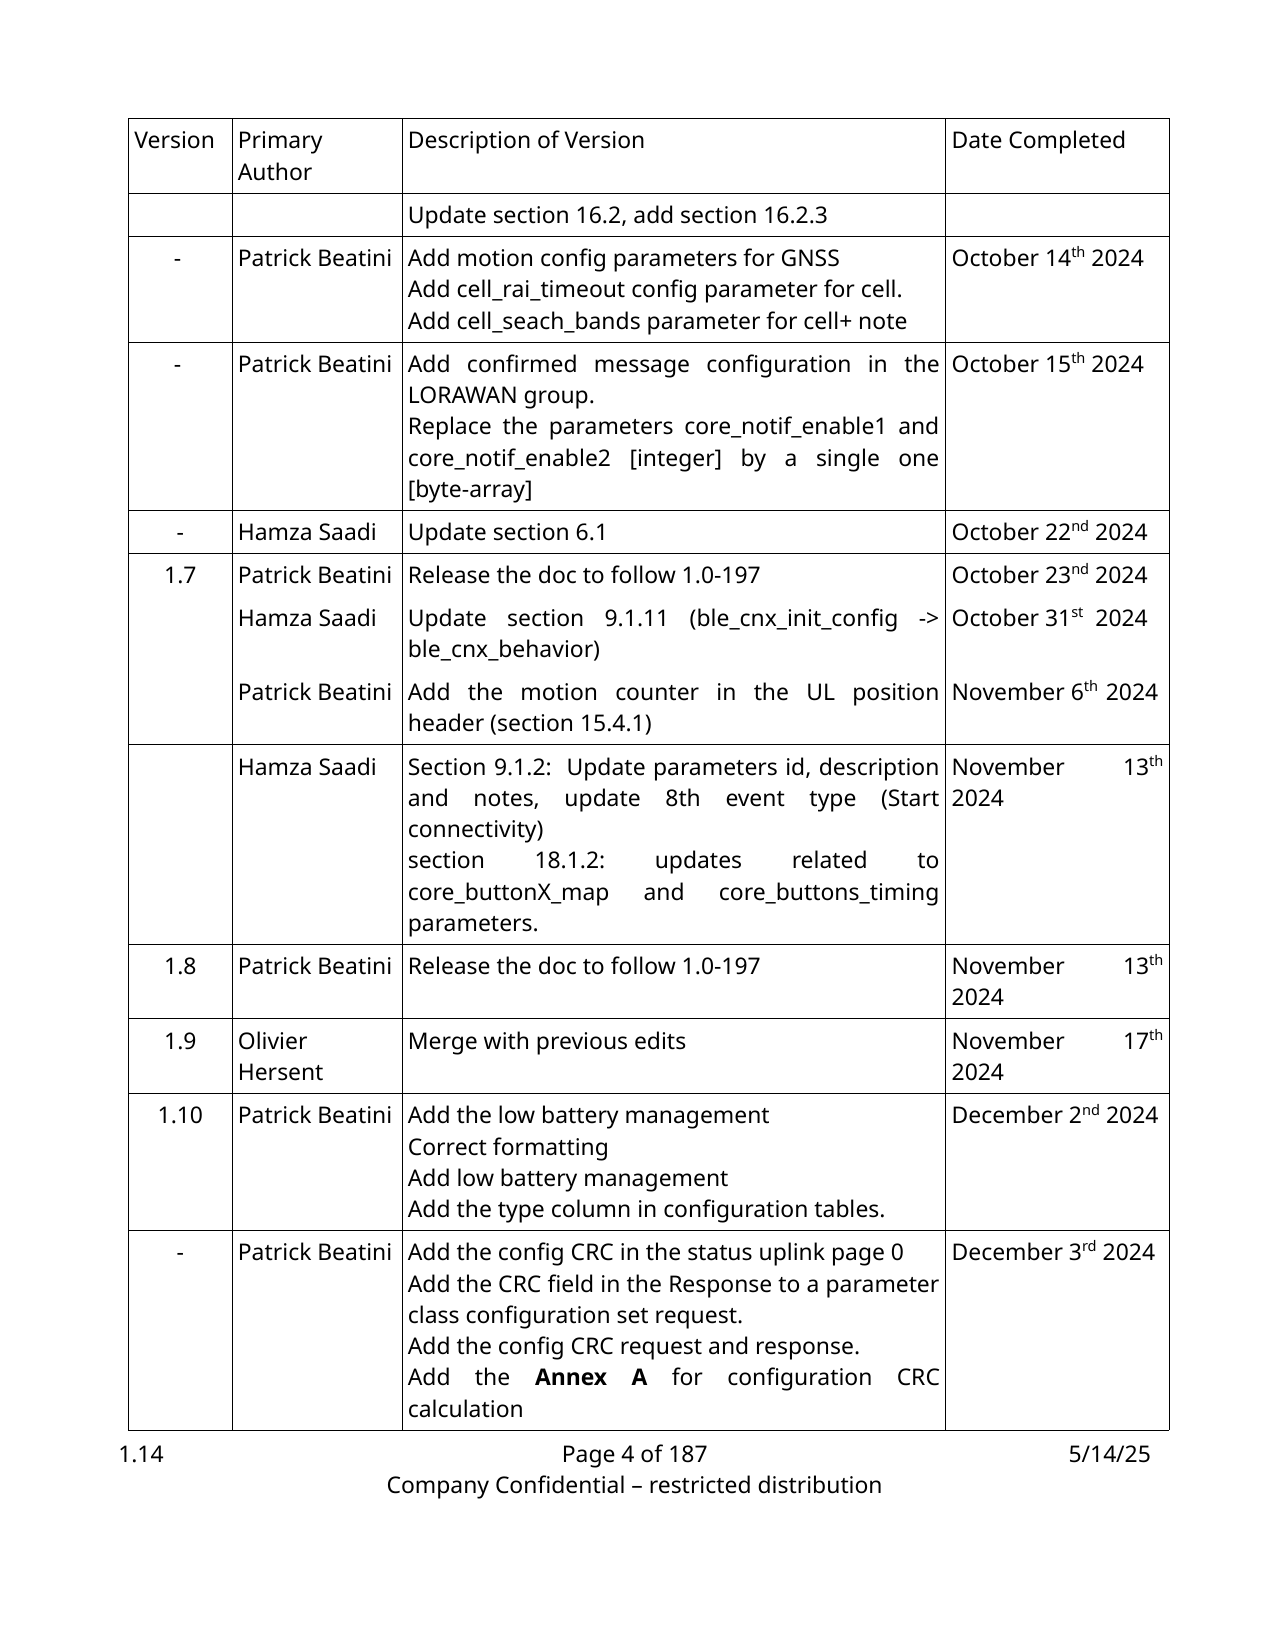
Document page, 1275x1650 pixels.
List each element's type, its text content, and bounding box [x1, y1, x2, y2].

table_cell December 3rd 2024 [946, 1231, 1169, 1429]
table_cell October 22nd 2024 [946, 511, 1169, 553]
table_cell November 13th 2024 [946, 945, 1169, 1018]
table_cell Patrick Beatini [233, 670, 402, 744]
table_cell November 13th 2024 [946, 745, 1169, 944]
table_cell [129, 745, 232, 944]
table_cell 1.8 [129, 945, 232, 1018]
table_cell Olivier Hersent [233, 1019, 402, 1093]
table_header Version [129, 119, 232, 193]
table_cell Hamza Saadi [233, 511, 402, 553]
table_cell 1.7 [129, 554, 232, 596]
table_cell Update section 9.1.11 (ble_cnx_init_config -> ble_cnx_behavior) [403, 596, 945, 670]
table_cell November 17th 2024 [946, 1019, 1169, 1093]
table_cell - [129, 194, 232, 236]
table_cell Patrick Beatini [233, 1231, 402, 1429]
table_cell Patrick Beatini [233, 343, 402, 510]
table_cell Update section 6.1 [403, 511, 945, 553]
table_cell October 15th 2024 [946, 343, 1169, 510]
table_cell - [129, 511, 232, 553]
table_cell October 23nd 2024 [946, 554, 1169, 596]
table_cell Patrick Beatini [233, 945, 402, 1018]
table_header Description of Version [403, 119, 945, 193]
table_cell - [129, 1231, 232, 1429]
table_cell Patrick Beatini [233, 554, 402, 596]
table_cell Release the doc to follow 1.0-197 [403, 945, 945, 1018]
table_cell Hamza Saadi [233, 745, 402, 944]
table_cell [233, 194, 402, 236]
table_cell Add the low battery management Correct formatting Add low battery management Add the type column in configuration tables. [403, 1094, 945, 1230]
table_cell [946, 194, 1169, 236]
table_cell Add confirmed message configuration in the LORAWAN group. Replace the parameters core_notif_enable1 and core_notif_enable2 [integer] by a single one [byte-array] [403, 343, 945, 510]
table_cell Add the config CRC in the status uplink page 0 Add the CRC field in the Response to a parameter class configuration set request. Add the config CRC request and response. Add the Annex A for configuration CRC calculation [403, 1231, 945, 1429]
table_header Primary Author [233, 119, 402, 193]
table_cell 1.9 [129, 1019, 232, 1093]
table_cell Release the doc to follow 1.0-197 [403, 554, 945, 596]
table_header Date Completed [946, 119, 1169, 193]
table_cell October 31st 2024 [946, 596, 1169, 670]
table_cell Add motion config parameters for GNSS Add cell_rai_timeout config parameter for cell. Add cell_seach_bands parameter for cell+ note [403, 237, 945, 342]
table_cell Section 9.1.2: Update parameters id, description and notes, update 8th event type (Start connectivity) section 18.1.2: updates related to core_buttonX_map and core_buttons_timing parameters. [403, 745, 945, 944]
table_cell Update section 16.2, add section 16.2.3 [403, 194, 945, 236]
table_cell - [129, 343, 232, 510]
table_cell October 14th 2024 [946, 237, 1169, 342]
table_cell December 2nd 2024 [946, 1094, 1169, 1230]
table_cell Patrick Beatini [233, 1094, 402, 1230]
table_cell [129, 670, 232, 744]
table_cell November 6th 2024 [946, 670, 1169, 744]
table_cell 1.10 [129, 1094, 232, 1230]
table_cell Add the motion counter in the UL position header (section 15.4.1) [403, 670, 945, 744]
table_cell - [129, 237, 232, 342]
table_cell [129, 596, 232, 670]
table_cell Merge with previous edits [403, 1019, 945, 1093]
table_cell Patrick Beatini [233, 237, 402, 342]
table_cell Hamza Saadi [233, 596, 402, 670]
